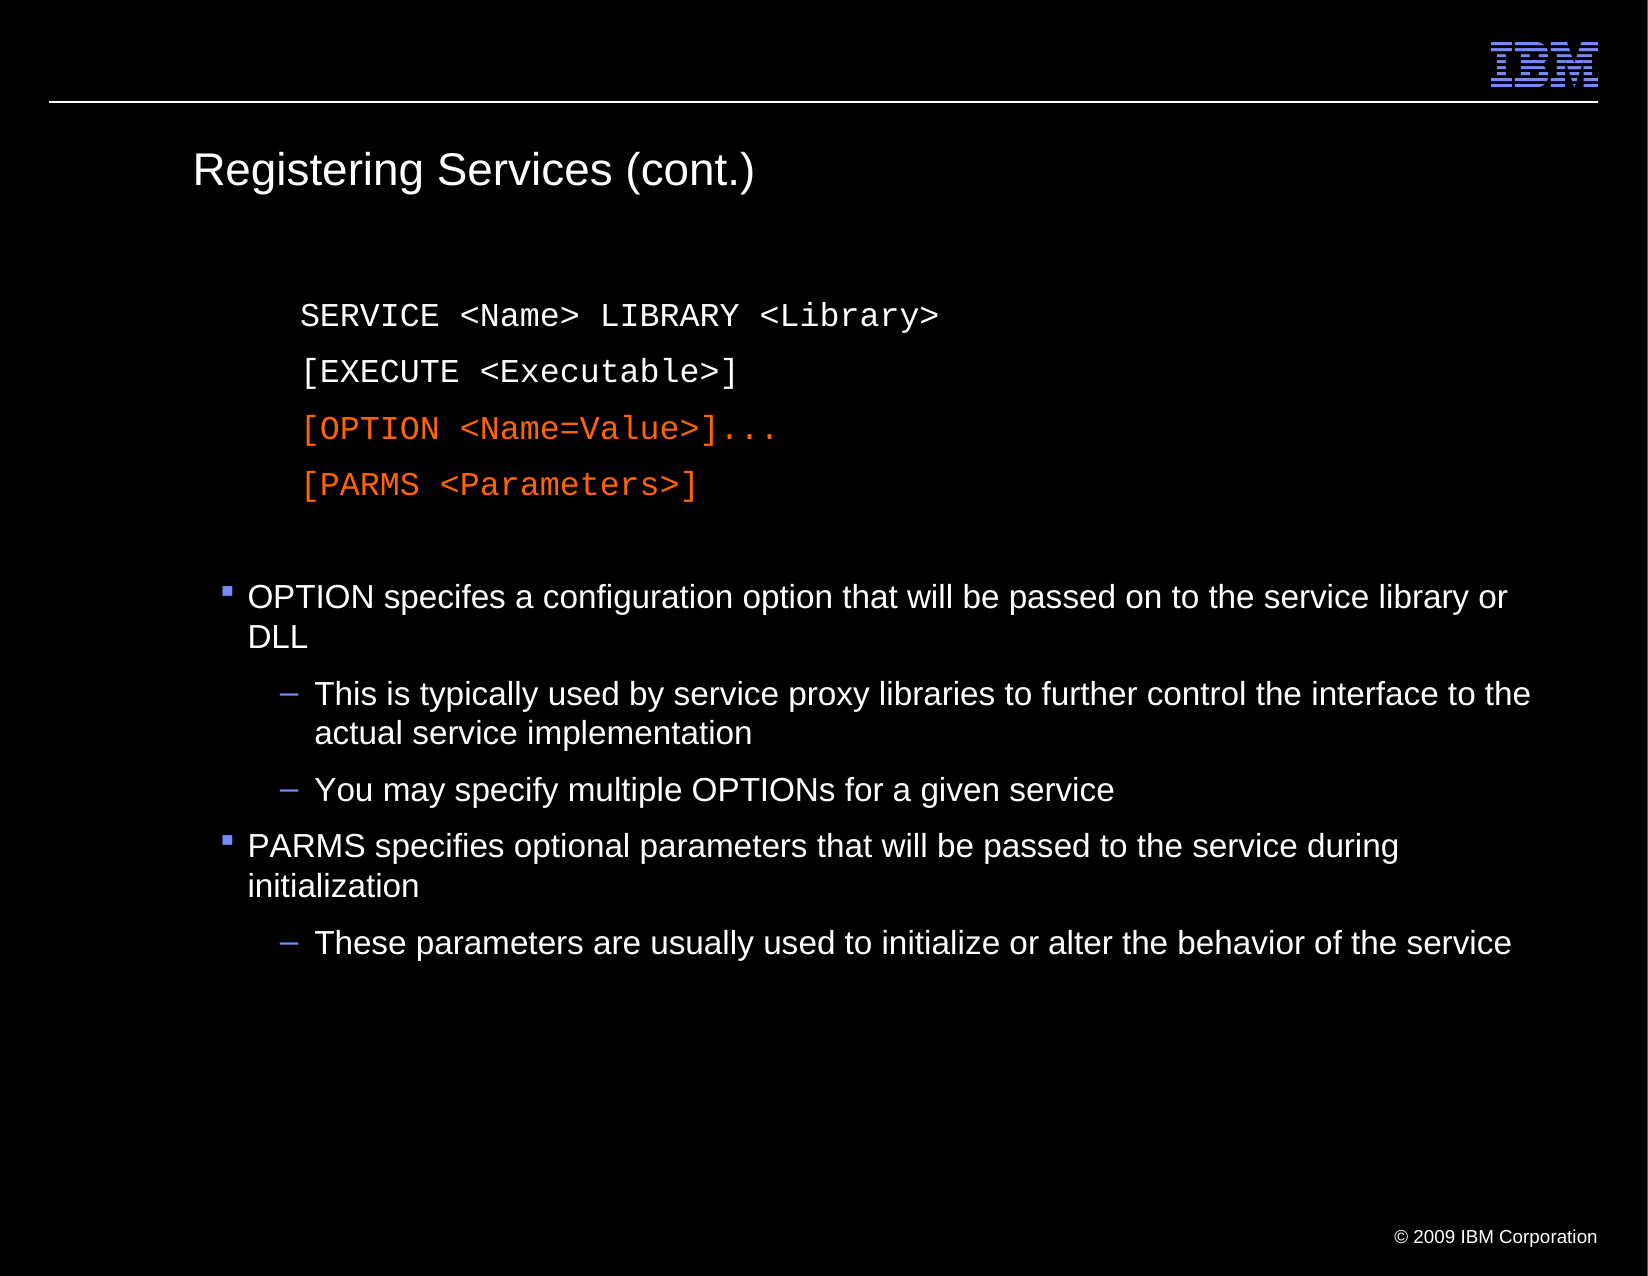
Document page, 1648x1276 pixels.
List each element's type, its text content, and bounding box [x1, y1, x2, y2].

text_box SERVICE <Name> LIBRARY <Library> [EXECUTE <Executable>] [OPTION <Name=Value>]... [PARMS <Parameters>] OPTION specifes a configuration option that will be passed on to the service library or DLL This is typically used by service proxy libraries to further control the interface to the actual service implementation You may specify multiple OPTIONs for a given service PARMS specifies optional parameters that will be passed to the service during initialization These parameters are usually used to initialize or alter the behavior of the service [219, 292, 1570, 962]
title Registering Services (cont.) [175, 137, 1648, 231]
picture [1491, 42, 1598, 87]
